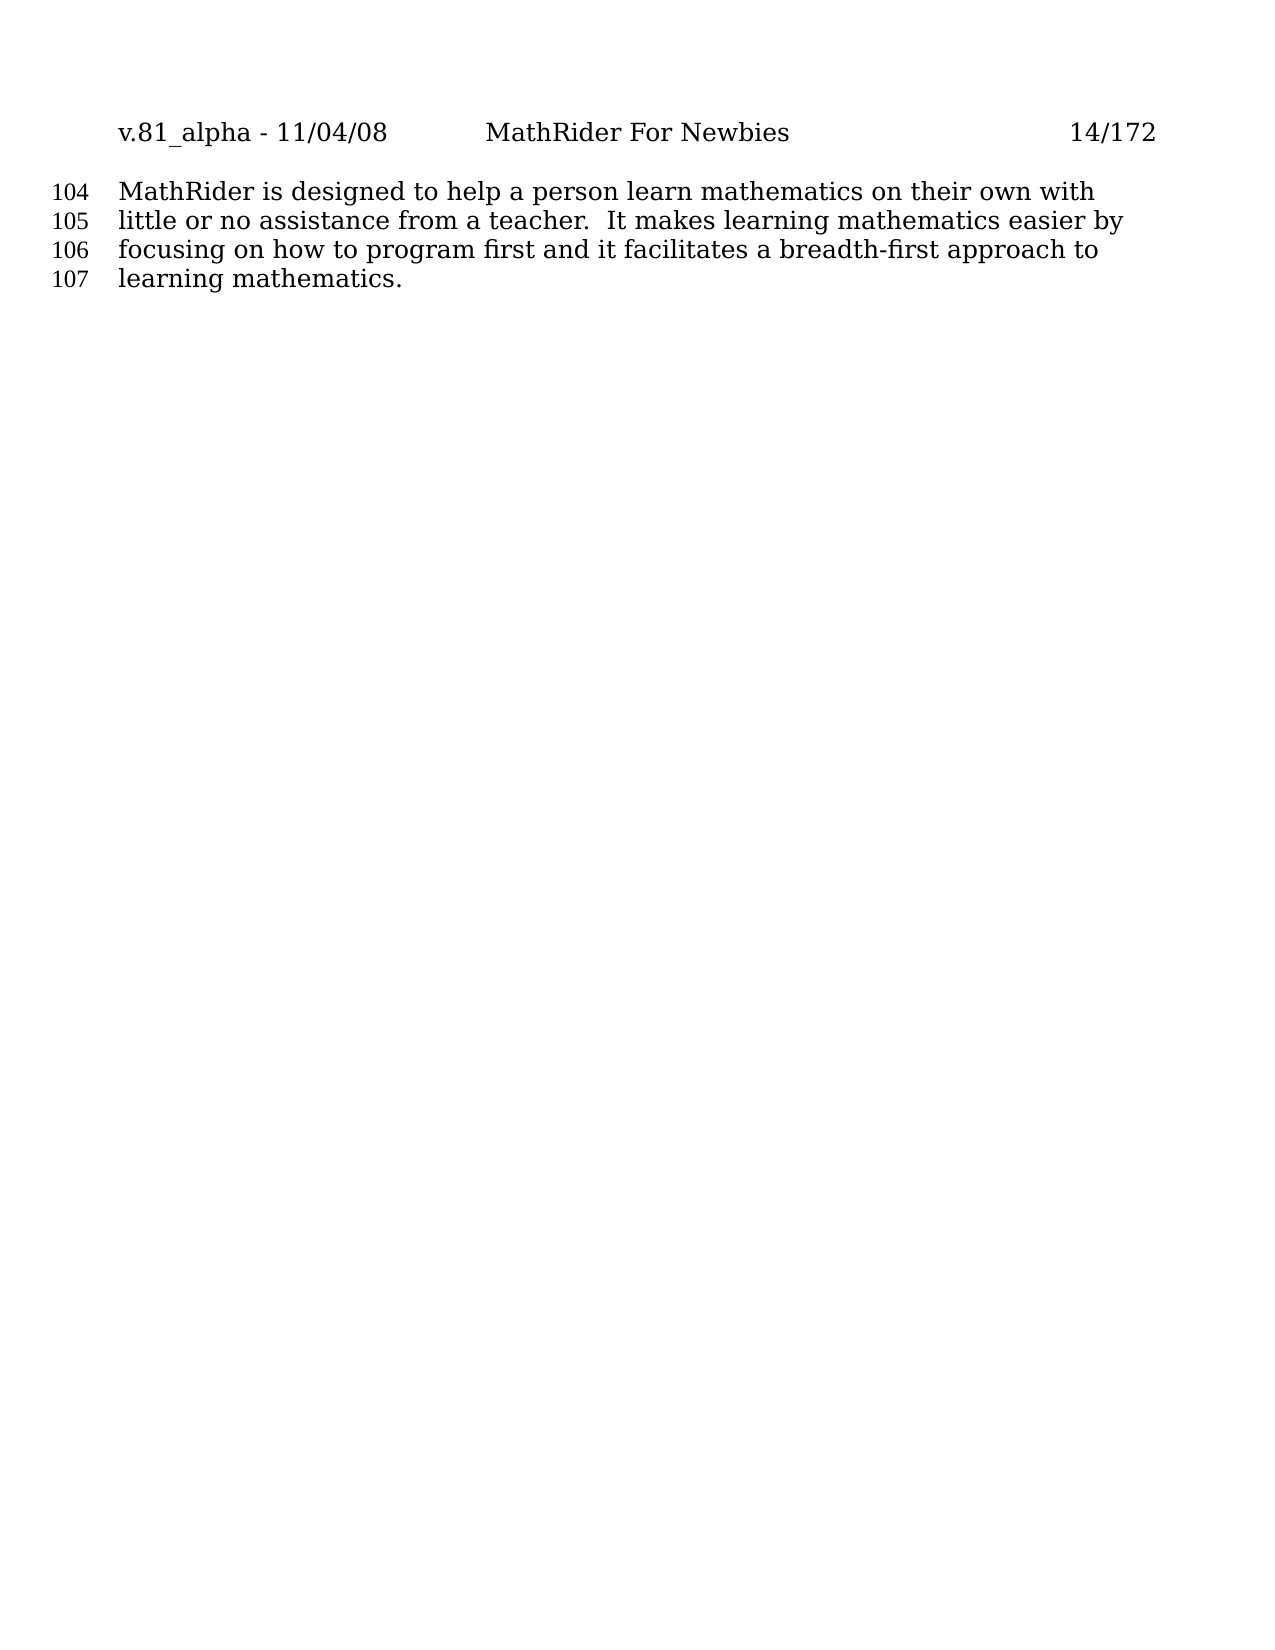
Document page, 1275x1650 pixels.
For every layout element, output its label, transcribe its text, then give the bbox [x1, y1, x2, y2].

text MathRider is designed to help a person learn mathematics on their own with little or no assistance from a teacher. It makes learning mathematics easier by focusing on how to program first and it facilitates a breadth-first approach to learning mathematics. [118, 177, 1157, 293]
